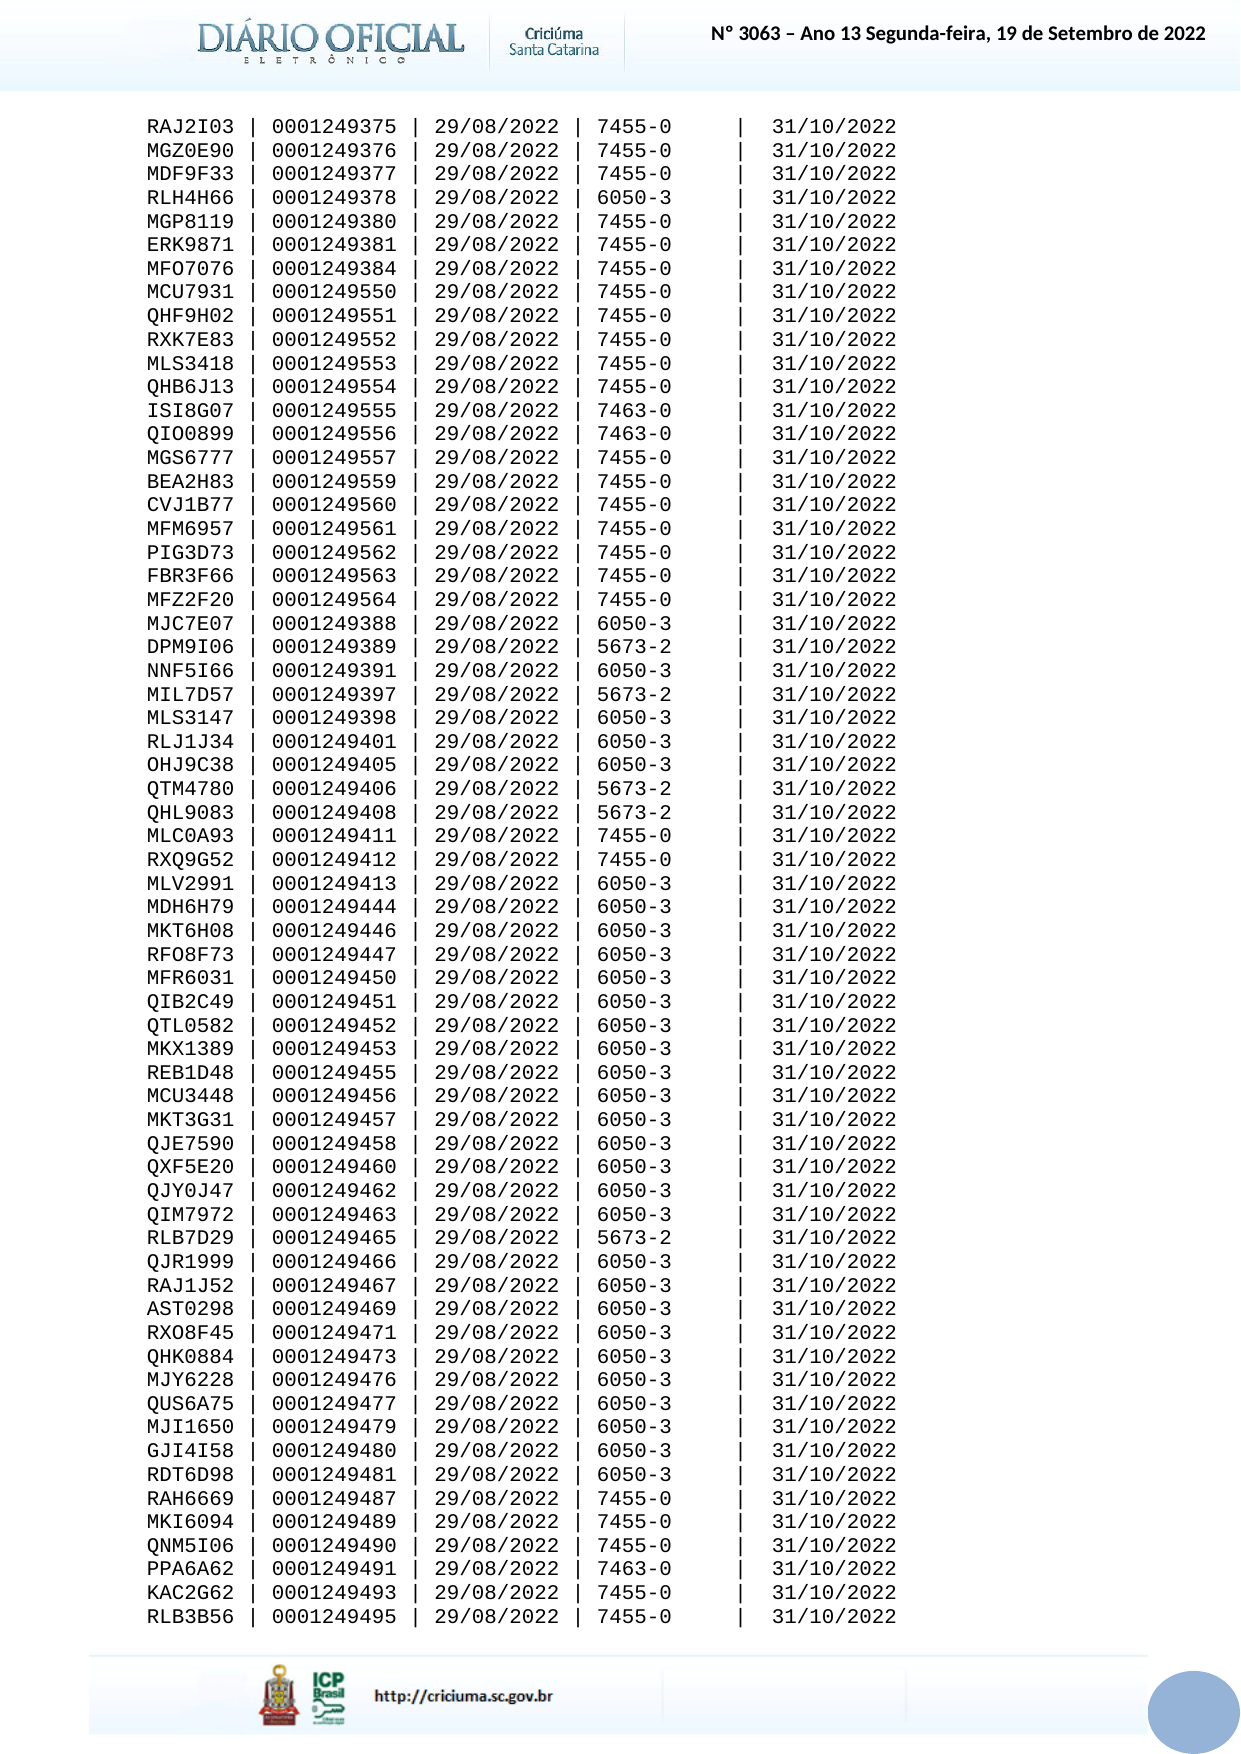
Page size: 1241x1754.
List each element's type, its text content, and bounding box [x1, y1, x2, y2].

text RXQ9G52 | 0001249412 | 29/08/2022 | 7455-0 | 31/10/2022 [59, 849, 1167, 873]
text QXF5E20 | 0001249460 | 29/08/2022 | 6050-3 | 31/10/2022 [59, 1156, 1167, 1180]
text RXK7E83 | 0001249552 | 29/08/2022 | 7455-0 | 31/10/2022 [59, 329, 1167, 352]
text MKI6094 | 0001249489 | 29/08/2022 | 7455-0 | 31/10/2022 [59, 1511, 1167, 1535]
text MKX1389 | 0001249453 | 29/08/2022 | 6050-3 | 31/10/2022 [59, 1038, 1167, 1062]
text MJC7E07 | 0001249388 | 29/08/2022 | 6050-3 | 31/10/2022 [59, 613, 1167, 636]
text RLH4H66 | 0001249378 | 29/08/2022 | 6050-3 | 31/10/2022 [59, 187, 1167, 211]
text MFM6957 | 0001249561 | 29/08/2022 | 7455-0 | 31/10/2022 [59, 518, 1167, 542]
text MLS3147 | 0001249398 | 29/08/2022 | 6050-3 | 31/10/2022 [59, 707, 1167, 731]
text MKT6H08 | 0001249446 | 29/08/2022 | 6050-3 | 31/10/2022 [59, 920, 1167, 944]
text RXO8F45 | 0001249471 | 29/08/2022 | 6050-3 | 31/10/2022 [59, 1322, 1167, 1346]
text QIM7972 | 0001249463 | 29/08/2022 | 6050-3 | 31/10/2022 [59, 1204, 1167, 1227]
text MKT3G31 | 0001249457 | 29/08/2022 | 6050-3 | 31/10/2022 [59, 1109, 1167, 1133]
text QIB2C49 | 0001249451 | 29/08/2022 | 6050-3 | 31/10/2022 [59, 991, 1167, 1014]
text PIG3D73 | 0001249562 | 29/08/2022 | 7455-0 | 31/10/2022 [59, 542, 1167, 565]
text MLS3418 | 0001249553 | 29/08/2022 | 7455-0 | 31/10/2022 [59, 352, 1167, 376]
text QNM5I06 | 0001249490 | 29/08/2022 | 7455-0 | 31/10/2022 [59, 1535, 1167, 1558]
text RLJ1J34 | 0001249401 | 29/08/2022 | 6050-3 | 31/10/2022 [59, 731, 1167, 754]
text MGZ0E90 | 0001249376 | 29/08/2022 | 7455-0 | 31/10/2022 [59, 140, 1167, 163]
text QIO0899 | 0001249556 | 29/08/2022 | 7463-0 | 31/10/2022 [59, 423, 1167, 447]
text QHL9083 | 0001249408 | 29/08/2022 | 5673-2 | 31/10/2022 [59, 802, 1167, 825]
text CVJ1B77 | 0001249560 | 29/08/2022 | 7455-0 | 31/10/2022 [59, 494, 1167, 518]
text QTM4780 | 0001249406 | 29/08/2022 | 5673-2 | 31/10/2022 [59, 778, 1167, 802]
text RAJ2I03 | 0001249375 | 29/08/2022 | 7455-0 | 31/10/2022 [59, 116, 1167, 140]
text PPA6A62 | 0001249491 | 29/08/2022 | 7463-0 | 31/10/2022 [59, 1558, 1167, 1582]
text MDH6H79 | 0001249444 | 29/08/2022 | 6050-3 | 31/10/2022 [59, 896, 1167, 920]
text RFO8F73 | 0001249447 | 29/08/2022 | 6050-3 | 31/10/2022 [59, 944, 1167, 967]
text RAH6669 | 0001249487 | 29/08/2022 | 7455-0 | 31/10/2022 [59, 1487, 1167, 1511]
text GJI4I58 | 0001249480 | 29/08/2022 | 6050-3 | 31/10/2022 [59, 1440, 1167, 1464]
text MGP8119 | 0001249380 | 29/08/2022 | 7455-0 | 31/10/2022 [59, 211, 1167, 234]
text QTL0582 | 0001249452 | 29/08/2022 | 6050-3 | 31/10/2022 [59, 1014, 1167, 1038]
text MJI1650 | 0001249479 | 29/08/2022 | 6050-3 | 31/10/2022 [59, 1417, 1167, 1440]
text QUS6A75 | 0001249477 | 29/08/2022 | 6050-3 | 31/10/2022 [59, 1393, 1167, 1417]
text MCU7931 | 0001249550 | 29/08/2022 | 7455-0 | 31/10/2022 [59, 282, 1167, 305]
text QJR1999 | 0001249466 | 29/08/2022 | 6050-3 | 31/10/2022 [59, 1251, 1167, 1275]
text MFR6031 | 0001249450 | 29/08/2022 | 6050-3 | 31/10/2022 [59, 967, 1167, 991]
text MFO7076 | 0001249384 | 29/08/2022 | 7455-0 | 31/10/2022 [59, 258, 1167, 282]
text RLB3B56 | 0001249495 | 29/08/2022 | 7455-0 | 31/10/2022 [59, 1606, 1167, 1629]
text REB1D48 | 0001249455 | 29/08/2022 | 6050-3 | 31/10/2022 [59, 1062, 1167, 1086]
text MCU3448 | 0001249456 | 29/08/2022 | 6050-3 | 31/10/2022 [59, 1086, 1167, 1109]
text MIL7D57 | 0001249397 | 29/08/2022 | 5673-2 | 31/10/2022 [59, 683, 1167, 707]
text DPM9I06 | 0001249389 | 29/08/2022 | 5673-2 | 31/10/2022 [59, 636, 1167, 660]
text MDF9F33 | 0001249377 | 29/08/2022 | 7455-0 | 31/10/2022 [59, 163, 1167, 187]
text KAC2G62 | 0001249493 | 29/08/2022 | 7455-0 | 31/10/2022 [59, 1582, 1167, 1606]
text QHF9H02 | 0001249551 | 29/08/2022 | 7455-0 | 31/10/2022 [59, 305, 1167, 329]
text MLV2991 | 0001249413 | 29/08/2022 | 6050-3 | 31/10/2022 [59, 873, 1167, 896]
text ERK9871 | 0001249381 | 29/08/2022 | 7455-0 | 31/10/2022 [59, 234, 1167, 258]
text QHK0884 | 0001249473 | 29/08/2022 | 6050-3 | 31/10/2022 [59, 1346, 1167, 1369]
text QJY0J47 | 0001249462 | 29/08/2022 | 6050-3 | 31/10/2022 [59, 1180, 1167, 1204]
text MGS6777 | 0001249557 | 29/08/2022 | 7455-0 | 31/10/2022 [59, 447, 1167, 471]
text RLB7D29 | 0001249465 | 29/08/2022 | 5673-2 | 31/10/2022 [59, 1227, 1167, 1251]
text MLC0A93 | 0001249411 | 29/08/2022 | 7455-0 | 31/10/2022 [59, 825, 1167, 849]
text ISI8G07 | 0001249555 | 29/08/2022 | 7463-0 | 31/10/2022 [59, 400, 1167, 423]
text AST0298 | 0001249469 | 29/08/2022 | 6050-3 | 31/10/2022 [59, 1298, 1167, 1322]
text NNF5I66 | 0001249391 | 29/08/2022 | 6050-3 | 31/10/2022 [59, 660, 1167, 683]
text RDT6D98 | 0001249481 | 29/08/2022 | 6050-3 | 31/10/2022 [59, 1464, 1167, 1487]
text MFZ2F20 | 0001249564 | 29/08/2022 | 7455-0 | 31/10/2022 [59, 589, 1167, 613]
text RAJ1J52 | 0001249467 | 29/08/2022 | 6050-3 | 31/10/2022 [59, 1275, 1167, 1298]
text QHB6J13 | 0001249554 | 29/08/2022 | 7455-0 | 31/10/2022 [59, 376, 1167, 400]
text OHJ9C38 | 0001249405 | 29/08/2022 | 6050-3 | 31/10/2022 [59, 754, 1167, 778]
text BEA2H83 | 0001249559 | 29/08/2022 | 7455-0 | 31/10/2022 [59, 471, 1167, 494]
text MJY6228 | 0001249476 | 29/08/2022 | 6050-3 | 31/10/2022 [59, 1369, 1167, 1393]
text FBR3F66 | 0001249563 | 29/08/2022 | 7455-0 | 31/10/2022 [59, 565, 1167, 589]
text QJE7590 | 0001249458 | 29/08/2022 | 6050-3 | 31/10/2022 [59, 1133, 1167, 1156]
